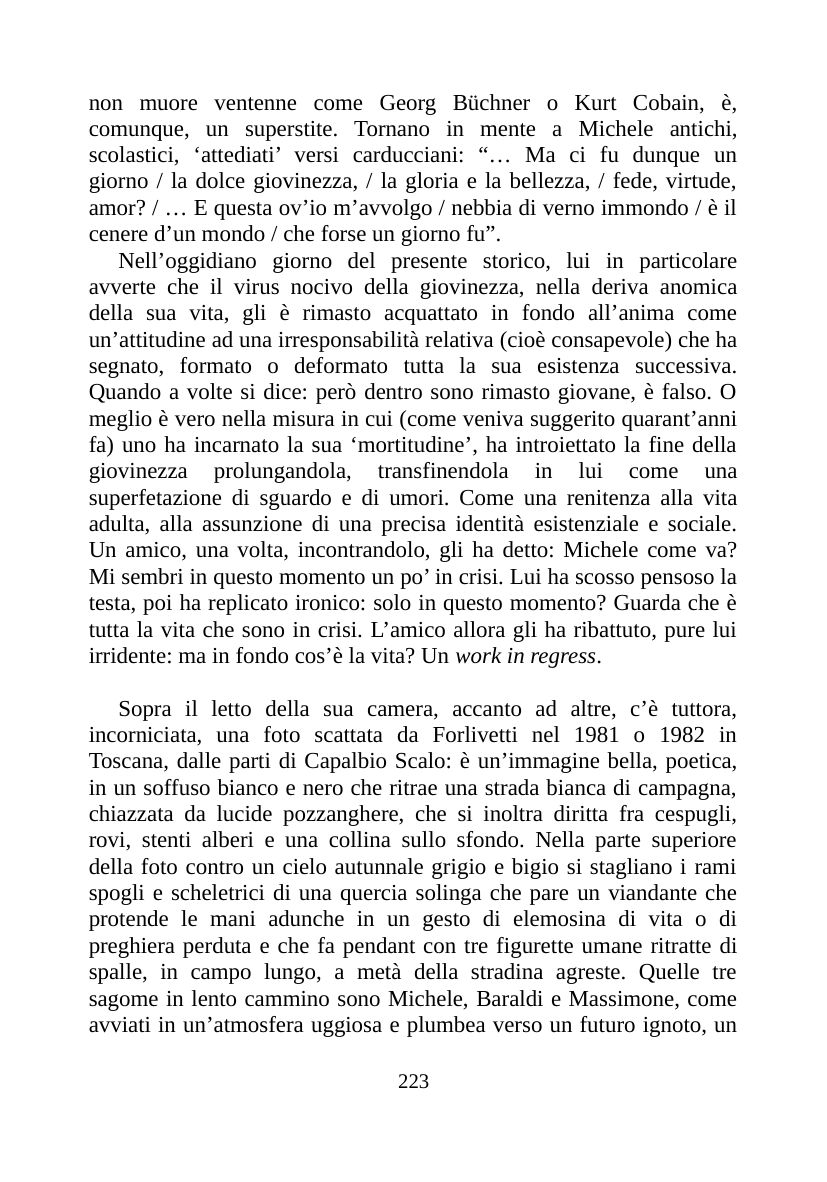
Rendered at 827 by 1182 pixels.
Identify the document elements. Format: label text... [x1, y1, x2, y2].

text Sopra il letto della sua camera, accanto ad altre, c’è tuttora, incorniciata, una foto scattata da Forlivetti nel 1981 o 1982 in Toscana, dalle parti di Capalbio Scalo: è un’immagine bella, poetica, in un soffuso bianco e nero che ritrae una strada bianca di campagna, chiazzata da lucide pozzanghere, che si inoltra diritta fra cespugli, rovi, stenti alberi e una collina sullo sfondo. Nella parte superiore della foto contro un cielo autunnale grigio e bigio si stagliano i rami spogli e scheletrici di una quercia solinga che pare un viandante che protende le mani adunche in un gesto di elemosina di vita o di preghiera perduta e che fa pendant con tre figurette umane ritratte di spalle, in campo lungo, a metà della stradina agreste. Quelle tre sagome in lento cammino sono Michele, Baraldi e Massimone, come avviati in un’atmosfera uggiosa e plumbea verso un futuro ignoto, un [88, 695, 738, 1037]
text non muore ventenne come Georg Büchner o Kurt Cobain, è, comunque, un superstite. Tornano in mente a Michele antichi, scolastici, ‘attediati’ versi carducciani: “… Ma ci fu dunque un giorno / la dolce giovinezza, / la gloria e la bellezza, / fede, virtude, amor? / … E questa ov’io m’avvolgo / nebbia di verno immondo / è il cenere d’un mondo / che forse un giorno fu”. [88, 88, 738, 247]
text Nell’oggidiano giorno del presente storico, lui in particolare avverte che il virus nocivo della giovinezza, nella deriva anomica della sua vita, gli è rimasto acquattato in fondo all’anima come un’attitudine ad una irresponsabilità relativa (cioè consapevole) che ha segnato, formato o deformato tutta la sua esistenza successiva. Quando a volte si dice: però dentro sono rimasto giovane, è falso. O meglio è vero nella misura in cui (come veniva suggerito quarant’anni fa) uno ha incarnato la sua ‘mortitudine’, ha introiettato la fine della giovinezza prolungandola, transfinendola in lui come una superfetazione di sguardo e di umori. Come una renitenza alla vita adulta, alla assunzione di una precisa identità esistenziale e sociale. Un amico, una volta, incontrandolo, gli ha detto: Michele come va? Mi sembri in questo momento un po’ in crisi. Lui ha scosso pensoso la testa, poi ha replicato ironico: solo in questo momento? Guarda che è tutta la vita che sono in crisi. L’amico allora gli ha ribattuto, pure lui irridente: ma in fondo cos’è la vita? Un work in regress. [88, 247, 738, 668]
